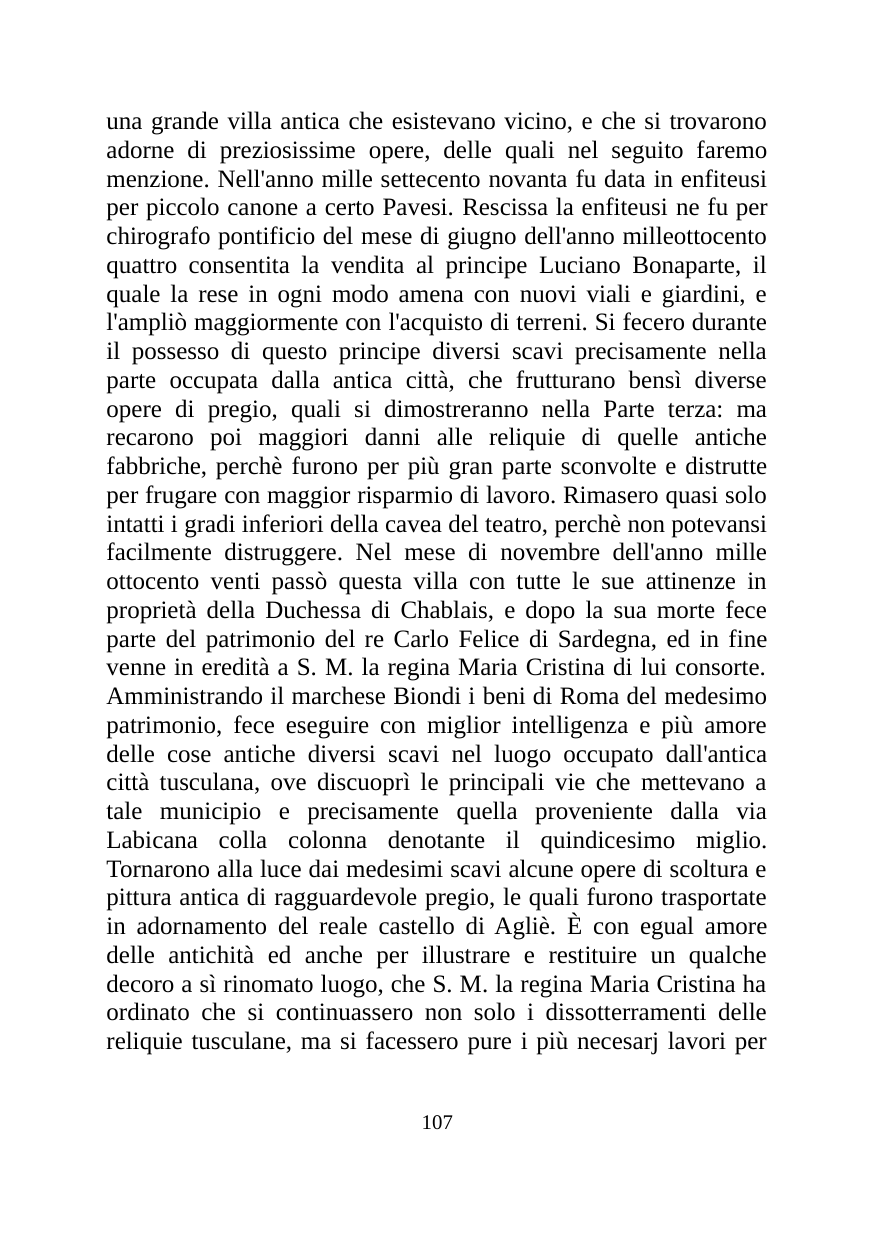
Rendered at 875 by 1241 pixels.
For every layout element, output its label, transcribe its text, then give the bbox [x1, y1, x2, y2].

text una grande villa antica che esistevano vicino, e che si trovarono adorne di preziosissime opere, delle quali nel seguito faremo menzione. Nell'anno mille settecento novanta fu data in enfiteusi per piccolo canone a certo Pavesi. Rescissa la enfiteusi ne fu per chirografo pontificio del mese di giugno dell'anno milleottocento quattro consentita la vendita al principe Luciano Bonaparte, il quale la rese in ogni modo amena con nuovi viali e giardini, e l'ampliò maggiormente con l'acquisto di terreni. Si fecero durante il possesso di questo principe diversi scavi precisamente nella parte occupata dalla antica città, che frutturano bensì diverse opere di pregio, quali si dimostreranno nella Parte terza: ma recarono poi maggiori danni alle reliquie di quelle antiche fabbriche, perchè furono per più gran parte sconvolte e distrutte per frugare con maggior risparmio di lavoro. Rimasero quasi solo intatti i gradi inferiori della cavea del teatro, perchè non potevansi facilmente distruggere. Nel mese di novembre dell'anno mille ottocento venti passò questa villa con tutte le sue attinenze in proprietà della Duchessa di Chablais, e dopo la sua morte fece parte del patrimonio del re Carlo Felice di Sardegna, ed in fine venne in eredità a S. M. la regina Maria Cristina di lui consorte. Amministrando il marchese Biondi i beni di Roma del medesimo patrimonio, fece eseguire con miglior intelligenza e più amore delle cose antiche diversi scavi nel luogo occupato dall'antica città tusculana, ove discuoprì le principali vie che mettevano a tale municipio e precisamente quella proveniente dalla via Labicana colla colonna denotante il quindicesimo miglio. Tornarono alla luce dai medesimi scavi alcune opere di scoltura e pittura antica di ragguardevole pregio, le quali furono trasportate in adornamento del reale castello di Agliè. È con egual amore delle antichità ed anche per illustrare e restituire un qualche decoro a sì rinomato luogo, che S. M. la regina Maria Cristina ha ordinato che si continuassero non solo i dissotterramenti delle reliquie tusculane, ma si facessero pure i più necesarj lavori per [106, 106, 768, 1055]
